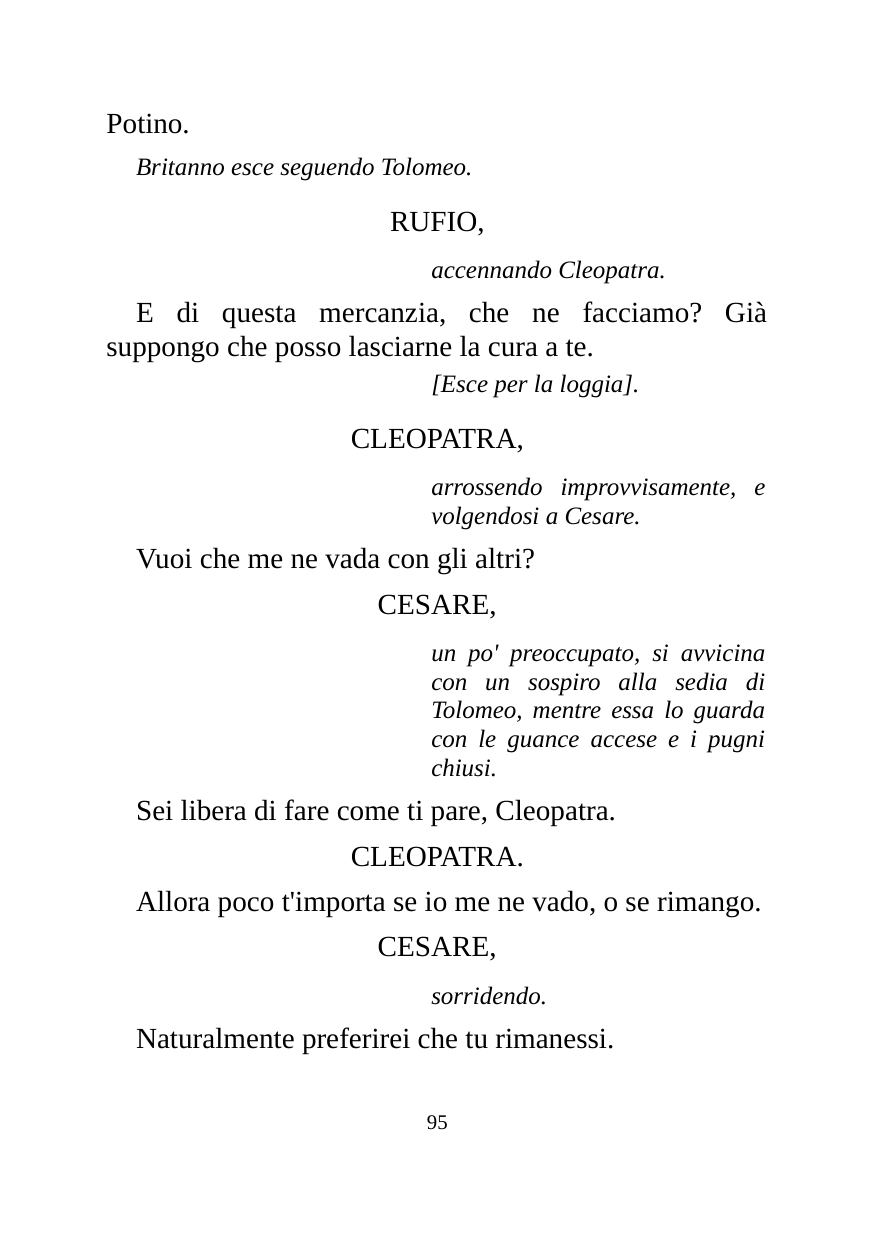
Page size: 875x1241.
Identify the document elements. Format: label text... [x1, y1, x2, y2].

text Potino. [106, 106, 768, 140]
text CESARE, [106, 929, 768, 963]
text RUFIO, [106, 204, 768, 237]
text [Esce per la loggia]. [431, 369, 768, 397]
text Naturalmente preferirei che tu rimanessi. [106, 1021, 768, 1055]
text E di questa mercanzia, che ne facciamo? Già suppongo che posso lasciarne la cura a te. [106, 296, 768, 363]
text accennando Cleopatra. [431, 255, 768, 284]
text un po' preoccupato, si avvicina con un sospiro alla sedia di Tolomeo, mentre essa lo guarda con le guance accese e i pugni chiusi. [431, 638, 768, 782]
text Allora poco t'importa se io me ne vado, o se rimango. [106, 884, 768, 918]
text CLEOPATRA. [106, 839, 768, 872]
text CLEOPATRA, [106, 421, 768, 454]
text Vuoi che me ne vada con gli altri? [106, 541, 768, 575]
text Sei libera di fare come ti pare, Cleopatra. [106, 793, 768, 827]
text CESARE, [106, 587, 768, 620]
text sorridendo. [431, 981, 768, 1009]
text arrossendo improvvisamente, e volgendosi a Cesare. [431, 472, 768, 530]
text Britanno esce seguendo Tolomeo. [106, 152, 768, 180]
